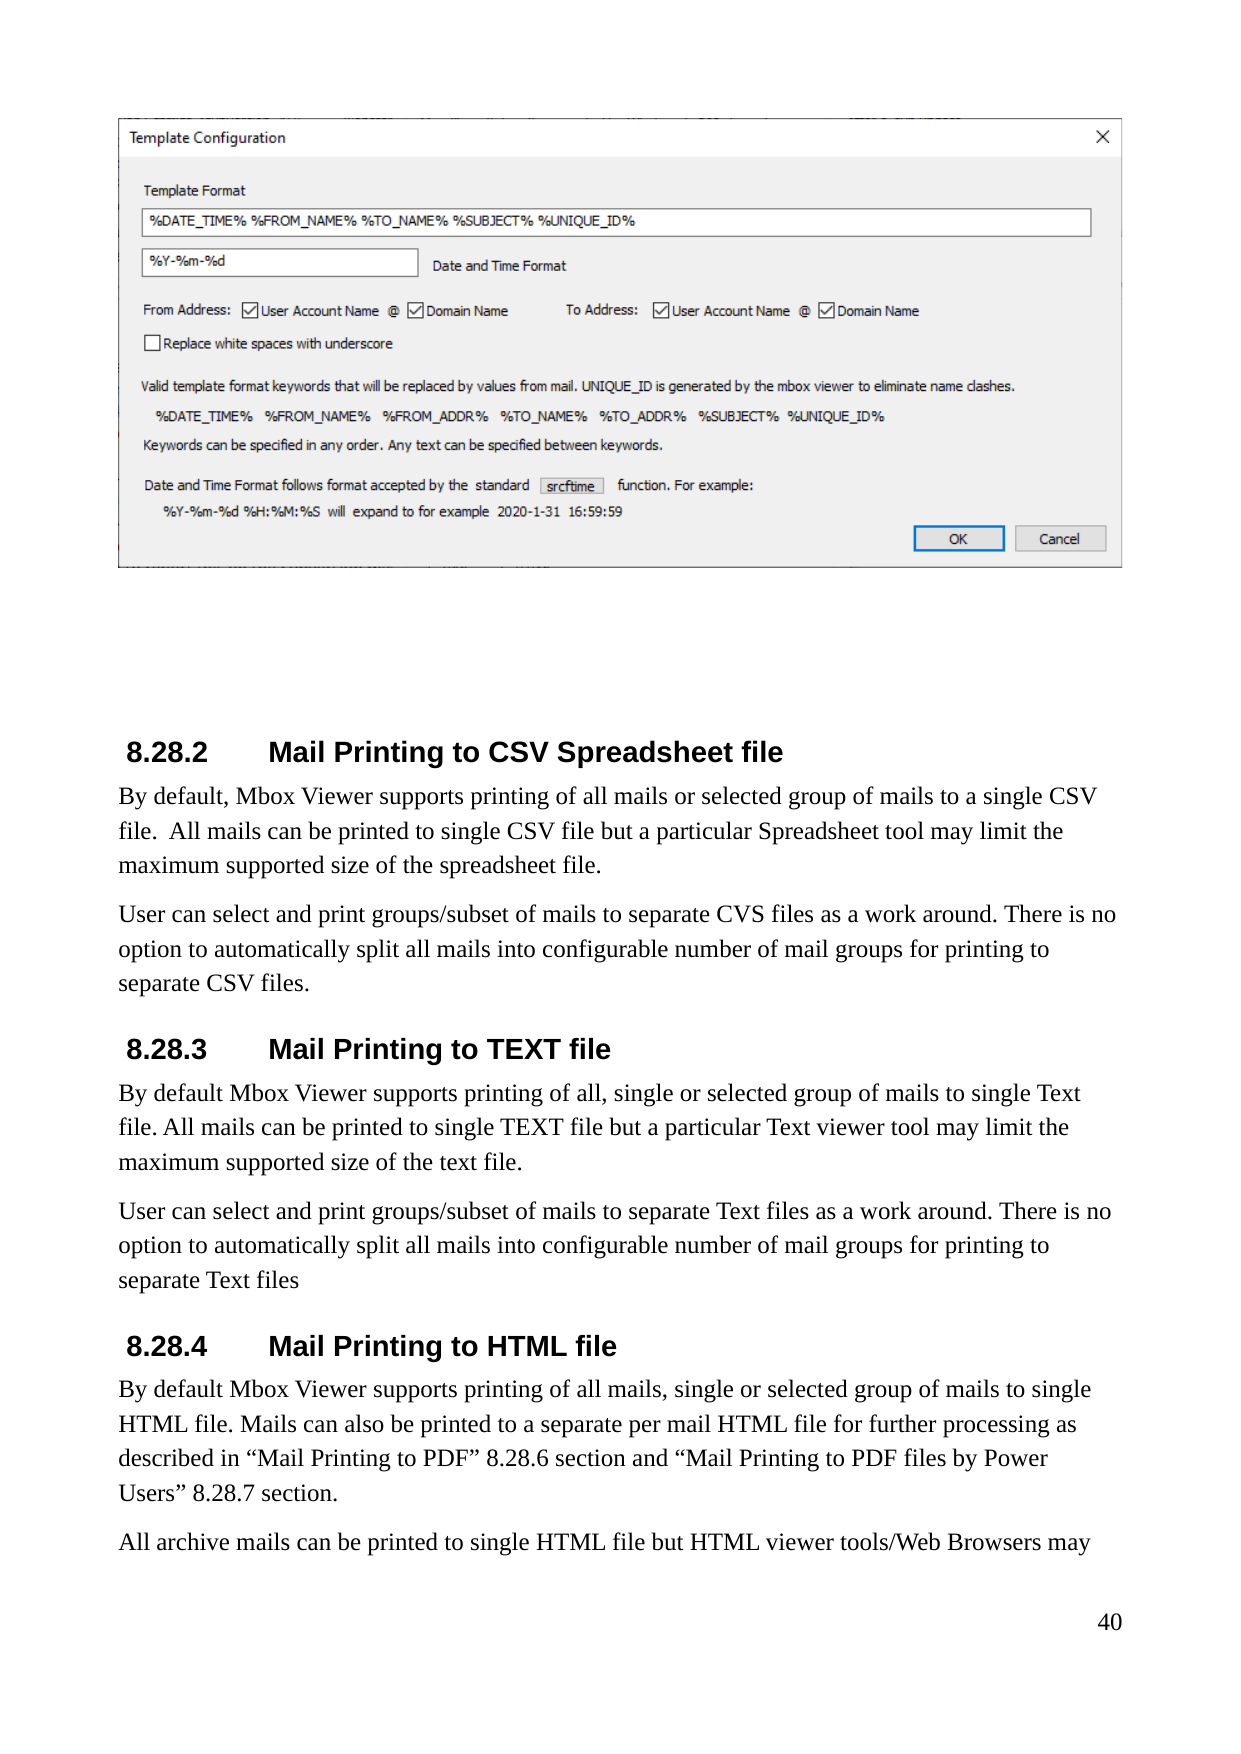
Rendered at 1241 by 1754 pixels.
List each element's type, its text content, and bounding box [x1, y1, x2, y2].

text By default Mbox Viewer supports printing of all mails, single or selected group of mails to single HTML file. Mails can also be printed to a separate per mail HTML file for further processing as described in “Mail Printing to PDF” 8.28.6 section and “Mail Printing to PDF files by Power Users” 8.28.7 section. [118, 1374, 1122, 1507]
subtitle Mail Printing to CSV Spreadsheet file [118, 735, 1122, 769]
text By default Mbox Viewer supports printing of all, single or selected group of mails to single Text file. All mails can be printed to single TEXT file but a particular Text viewer tool may limit the maximum supported size of the text file. [118, 1078, 1122, 1176]
subtitle Mail Printing to TEXT file [118, 1032, 1122, 1065]
text All archive mails can be printed to single HTML file but HTML viewer tools/Web Browsers may [118, 1527, 1122, 1556]
subtitle Mail Printing to HTML file [118, 1328, 1122, 1362]
text User can select and print groups/subset of mails to separate Text files as a work around. There is no option to automatically split all mails into configurable number of mail groups for printing to separate Text files [118, 1196, 1122, 1294]
picture [118, 118, 1123, 568]
text By default, Mbox Viewer supports printing of all mails or selected group of mails to a single CSV file. All mails can be printed to single CSV file but a particular Spreadsheet tool may limit the maximum supported size of the spreadsheet file. [118, 781, 1122, 879]
text User can select and print groups/subset of mails to separate CVS files as a work around. There is no option to automatically split all mails into configurable number of mail groups for printing to separate CSV files. [118, 899, 1122, 997]
